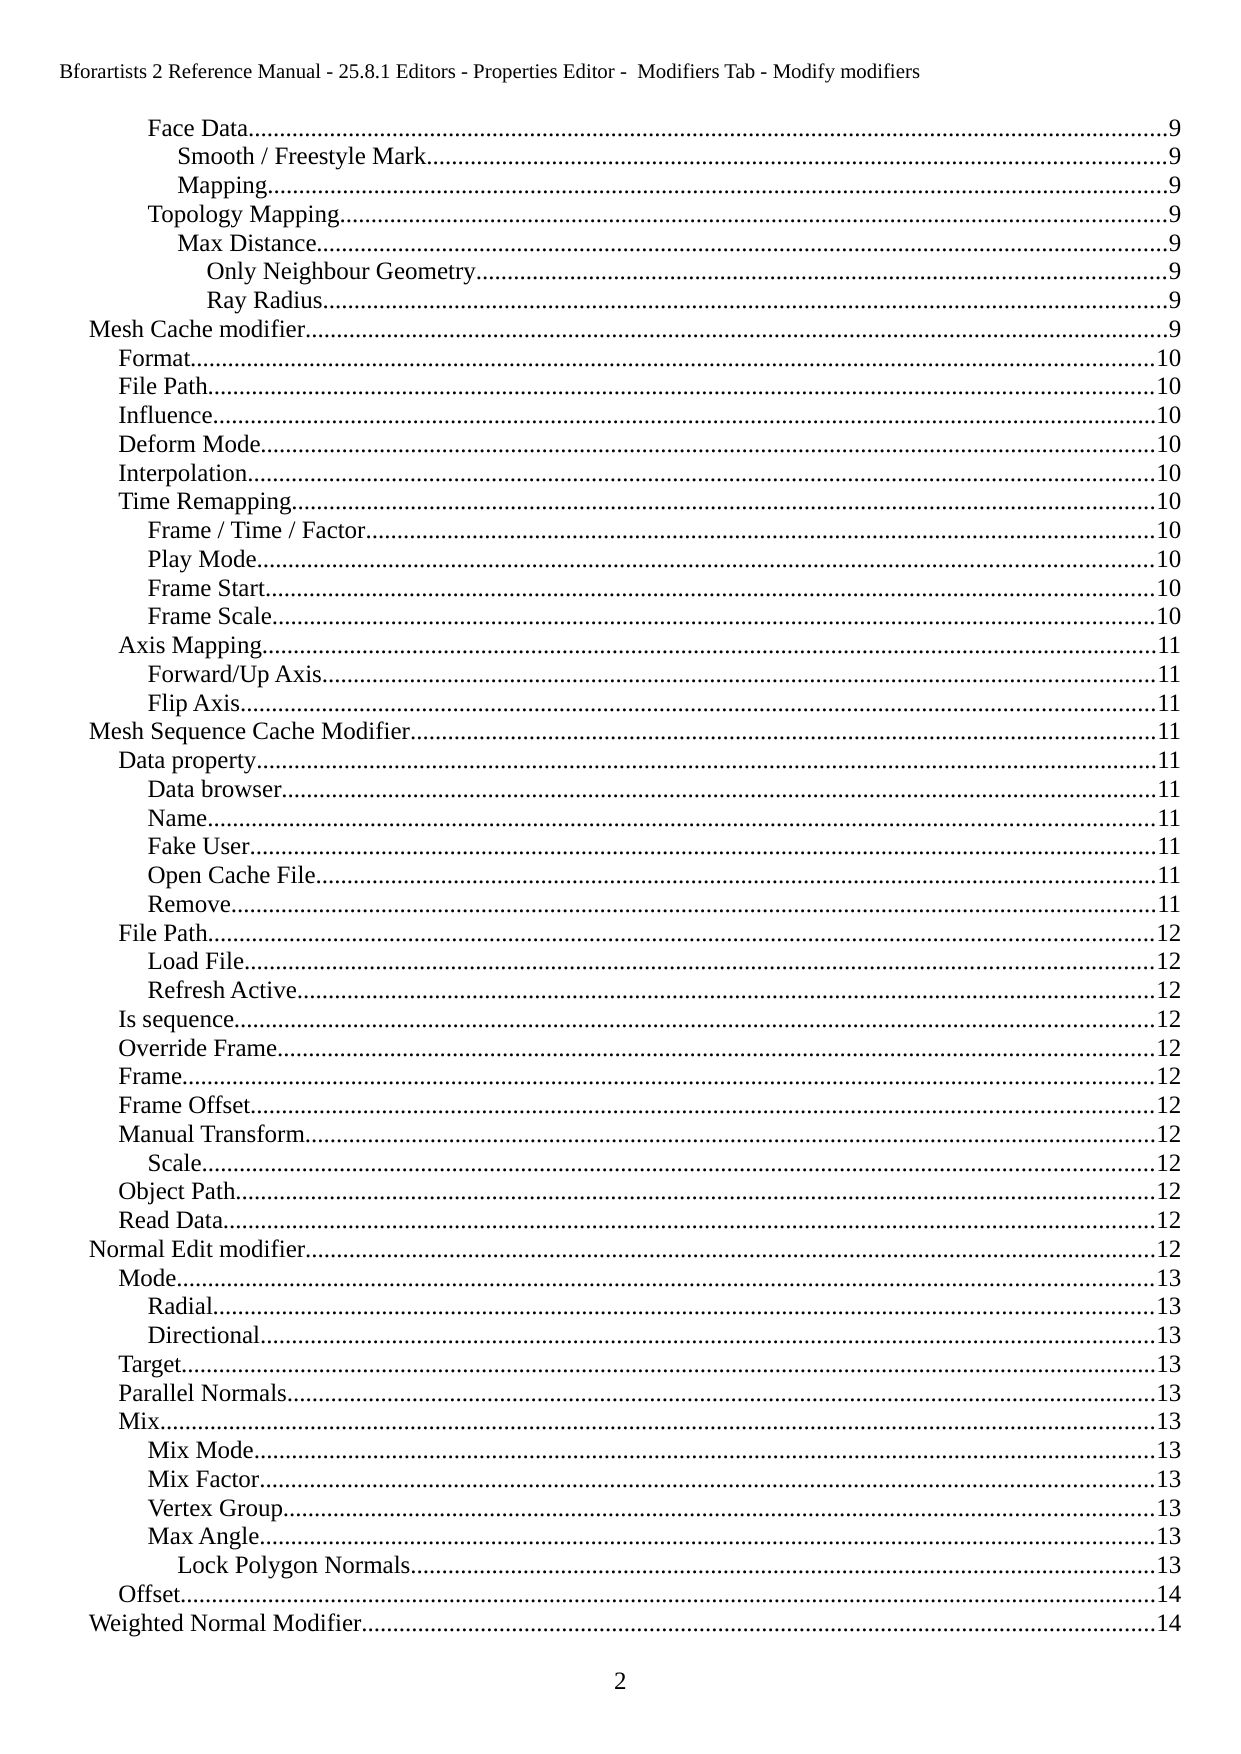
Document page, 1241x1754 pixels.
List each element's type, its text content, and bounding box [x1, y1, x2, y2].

text Data property 11 [118, 745, 1181, 774]
text Data browser 11 [147, 774, 1181, 803]
text Interpolation 10 [118, 458, 1181, 486]
text Mesh Cache modifier 9 [88, 314, 1181, 343]
text Mesh Sequence Cache Modifier 11 [88, 716, 1181, 745]
text Ray Radius 9 [206, 285, 1181, 314]
text Forward/Up Axis 11 [147, 659, 1181, 688]
text Axis Mapping 11 [118, 630, 1181, 659]
text Name 11 [147, 803, 1181, 831]
text Vertex Group 13 [147, 1493, 1181, 1521]
text Max Distance 9 [177, 228, 1181, 256]
text Parallel Normals 13 [118, 1378, 1181, 1406]
text Offset 14 [118, 1579, 1181, 1608]
text Mix Factor 13 [147, 1464, 1181, 1493]
text Manual Transform 12 [118, 1119, 1181, 1148]
text Fake User 11 [147, 831, 1181, 860]
text Face Data 9 [147, 113, 1181, 141]
text Refresh Active 12 [147, 975, 1181, 1004]
text Deform Mode 10 [118, 429, 1181, 458]
text Open Cache File 11 [147, 860, 1181, 889]
text Weighted Normal Modifier 14 [88, 1608, 1181, 1636]
text Max Angle 13 [147, 1521, 1181, 1550]
text Only Neighbour Geometry 9 [206, 256, 1181, 285]
text File Path 10 [118, 371, 1181, 400]
text Topology Mapping 9 [147, 199, 1181, 228]
text Override Frame 12 [118, 1033, 1181, 1061]
text Remove 11 [147, 889, 1181, 918]
text Play Mode 10 [147, 544, 1181, 573]
text Frame 12 [118, 1061, 1181, 1090]
text Smooth / Freestyle Mark 9 [177, 141, 1181, 170]
text Directional 13 [147, 1320, 1181, 1349]
text Read Data 12 [118, 1205, 1181, 1234]
text Time Remapping 10 [118, 486, 1181, 515]
text Influence 10 [118, 400, 1181, 429]
text Mix 13 [118, 1406, 1181, 1435]
text File Path 12 [118, 918, 1181, 946]
text Flip Axis 11 [147, 688, 1181, 716]
text Lock Polygon Normals 13 [177, 1550, 1181, 1579]
text Mix Mode 13 [147, 1435, 1181, 1464]
text Mapping 9 [177, 170, 1181, 199]
text Target 13 [118, 1349, 1181, 1378]
text Frame / Time / Factor 10 [147, 515, 1181, 544]
text Mode 13 [118, 1263, 1181, 1291]
text Format 10 [118, 343, 1181, 371]
text Object Path 12 [118, 1176, 1181, 1205]
text Scale 12 [147, 1148, 1181, 1176]
text Is sequence 12 [118, 1004, 1181, 1033]
text Frame Scale 10 [147, 601, 1181, 630]
text Normal Edit modifier 12 [88, 1234, 1181, 1263]
text Radial 13 [147, 1291, 1181, 1320]
text Load File 12 [147, 946, 1181, 975]
text Frame Offset 12 [118, 1090, 1181, 1119]
text Frame Start 10 [147, 573, 1181, 601]
